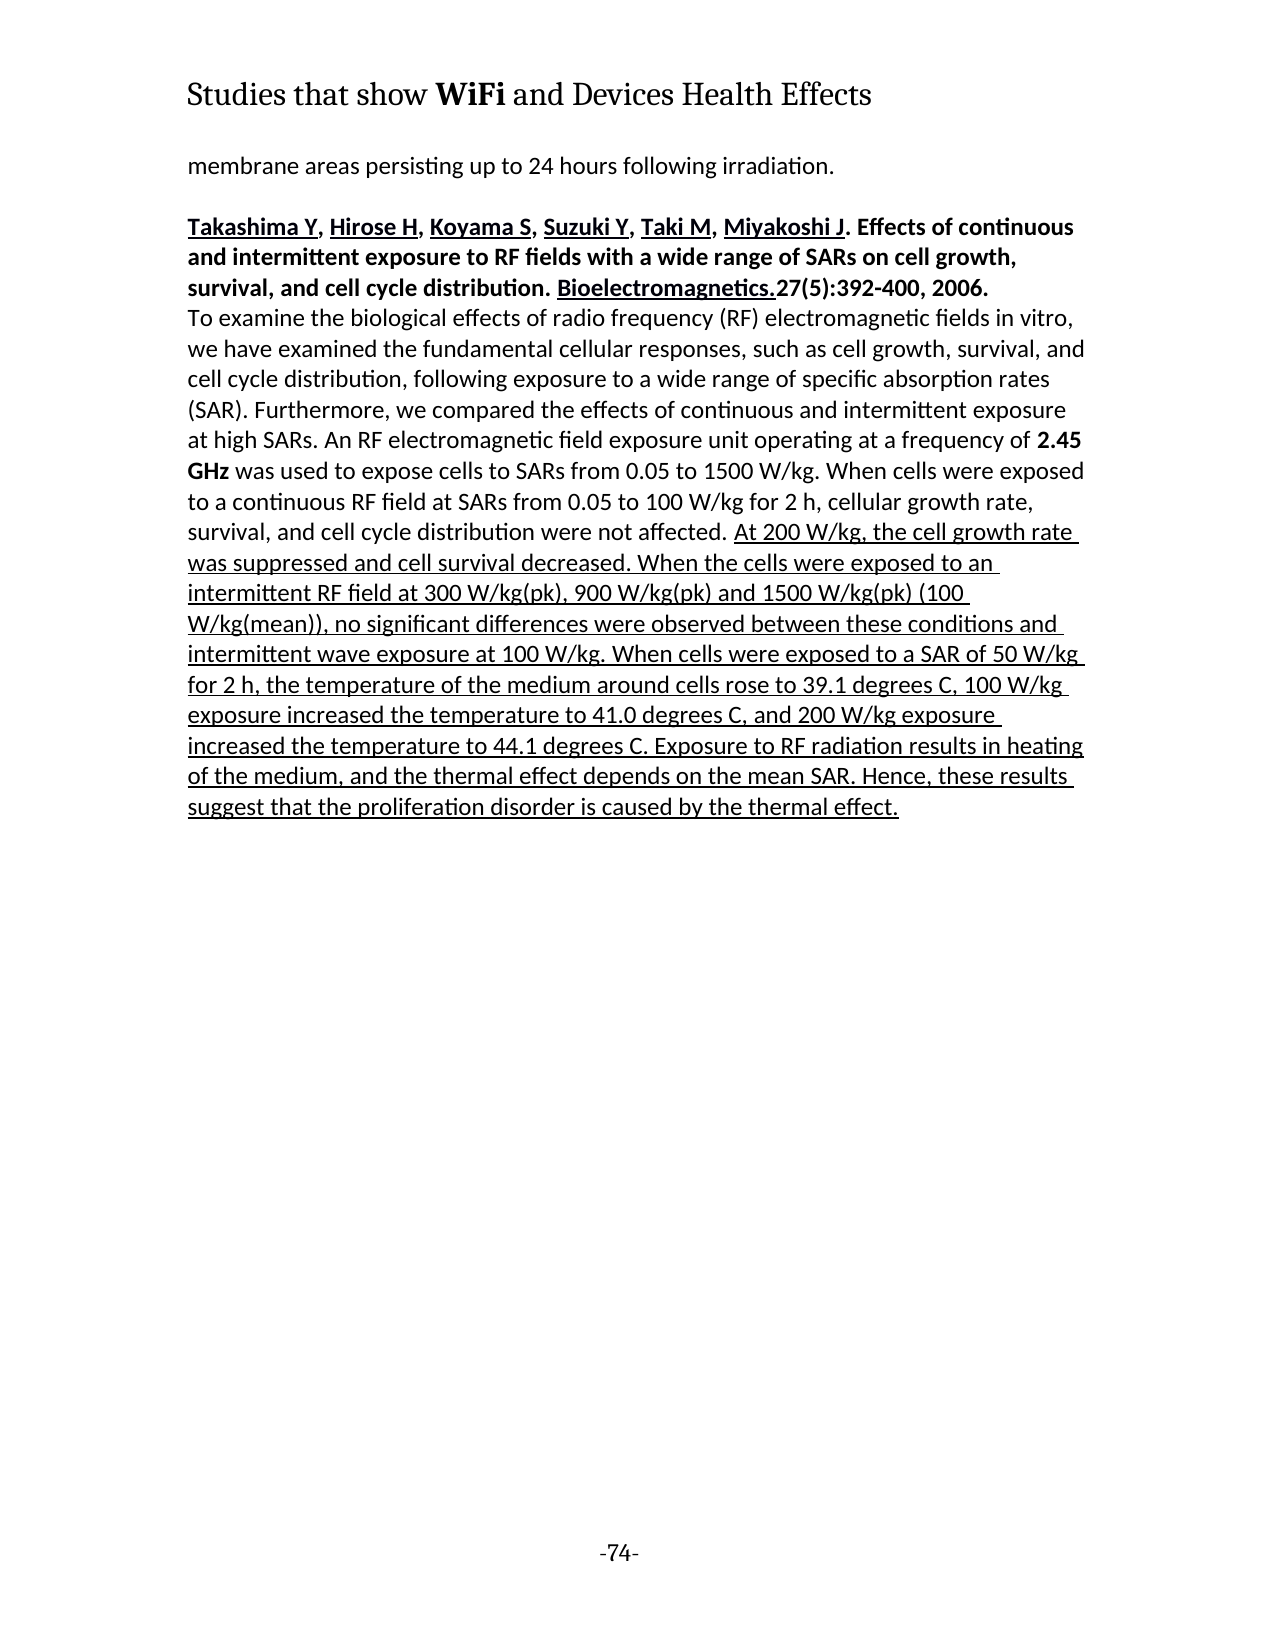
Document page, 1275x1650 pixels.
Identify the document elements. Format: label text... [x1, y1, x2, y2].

text To examine the biological effects of radio frequency (RF) electromagnetic fields in vitro, we have examined the fundamental cellular responses, such as cell growth, survival, and cell cycle distribution, following exposure to a wide range of specific absorption rates (SAR). Furthermore, we compared the effects of continuous and intermittent exposure at high SARs. An RF electromagnetic field exposure unit operating at a frequency of 2.45 GHz was used to expose cells to SARs from 0.05 to 1500 W/kg. When cells were exposed to a continuous RF field at SARs from 0.05 to 100 W/kg for 2 h, cellular growth rate, survival, and cell cycle distribution were not affected. At 200 W/kg, the cell growth rate was suppressed and cell survival decreased. When the cells were exposed to an intermittent RF field at 300 W/kg(pk), 900 W/kg(pk) and 1500 W/kg(pk) (100 W/kg(mean)), no significant differences were observed between these conditions and intermittent wave exposure at 100 W/kg. When cells were exposed to a SAR of 50 W/kg for 2 h, the temperature of the medium around cells rose to 39.1 degrees C, 100 W/kg exposure increased the temperature to 41.0 degrees C, and 200 W/kg exposure increased the temperature to 44.1 degrees C. Exposure to RF radiation results in heating of the medium, and the thermal effect depends on the mean SAR. Hence, these results suggest that the proliferation disorder is caused by the thermal effect. [187, 303, 1087, 821]
text Takashima Y, Hirose H, Koyama S, Suzuki Y, Taki M, Miyakoshi J. Effects of continuous and intermittent exposure to RF fields with a wide range of SARs on cell growth, survival, and cell cycle distribution. Bioelectromagnetics.27(5):392-400, 2006. [187, 211, 1087, 303]
text membrane areas persisting up to 24 hours following irradiation. [187, 150, 1087, 181]
